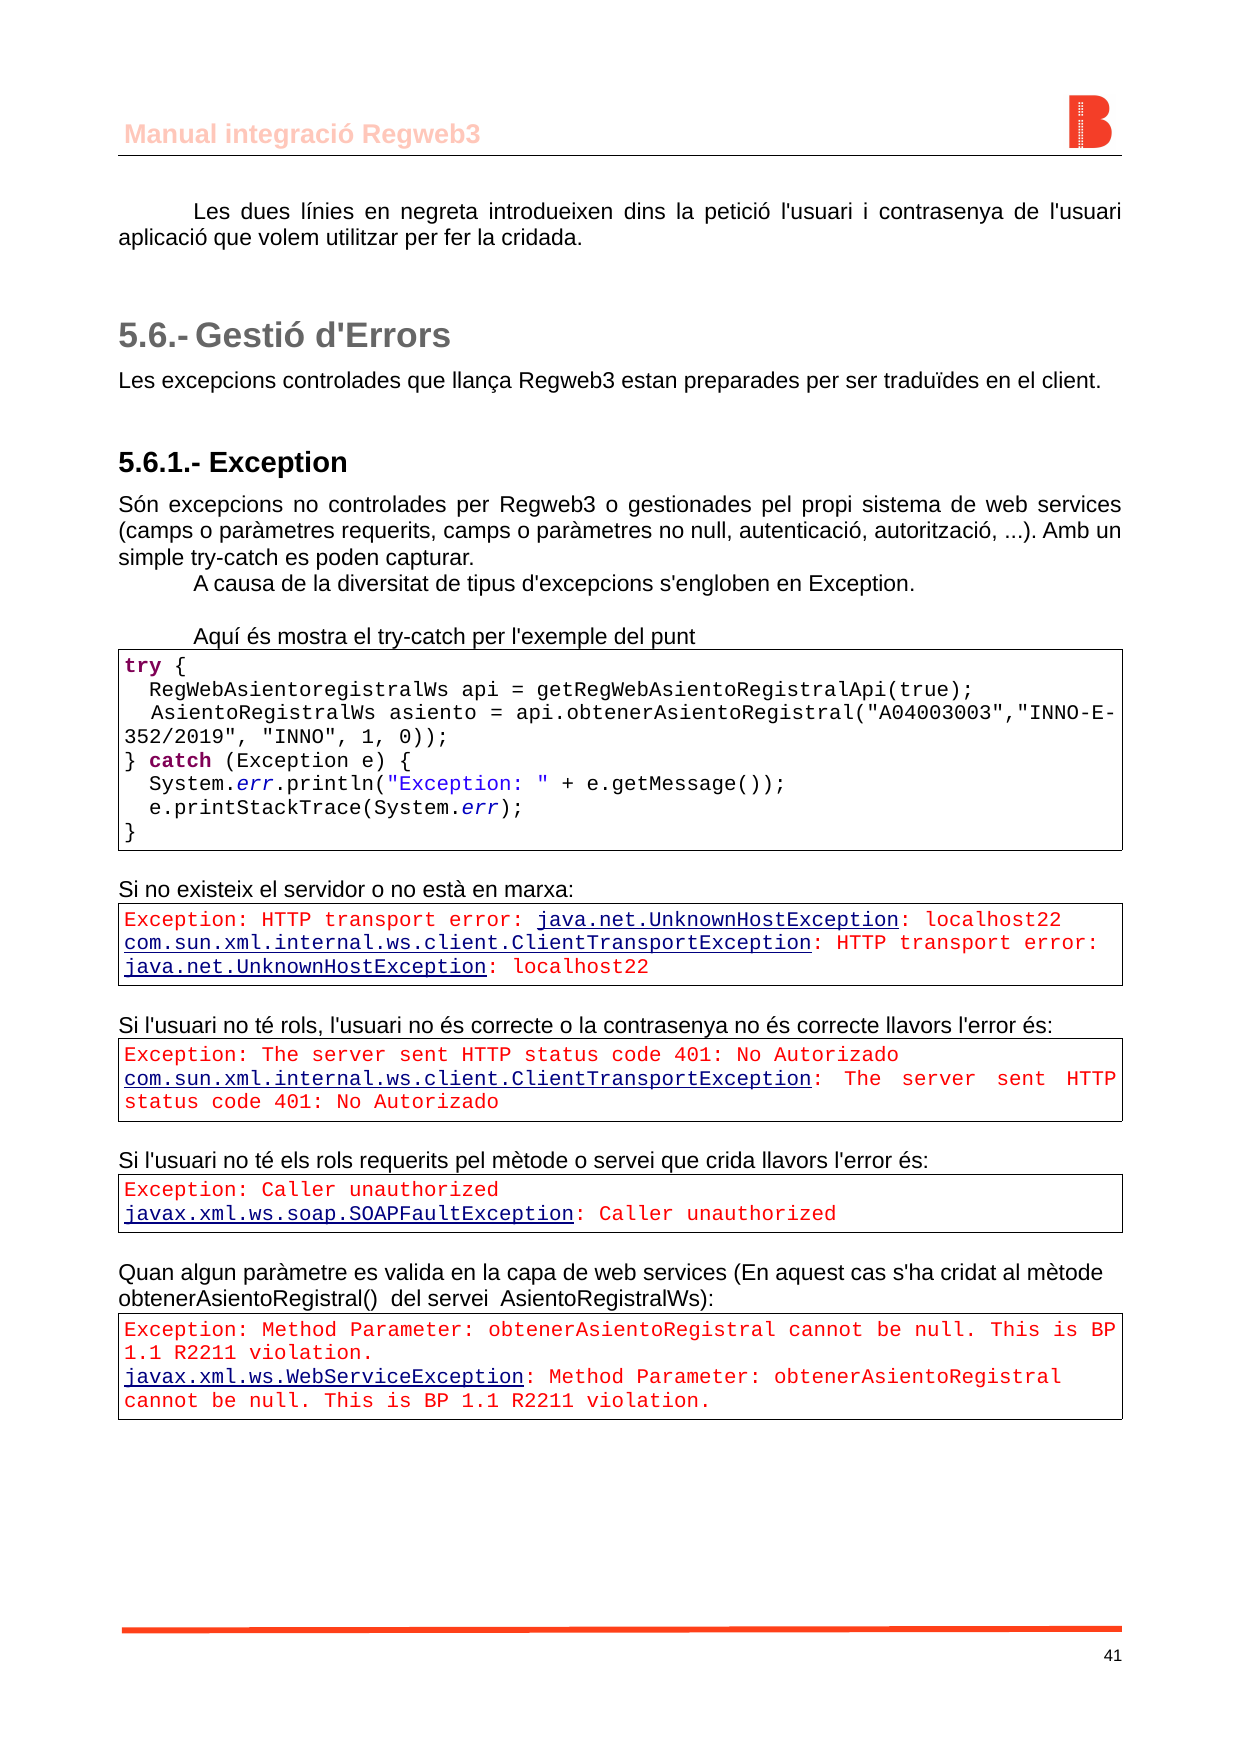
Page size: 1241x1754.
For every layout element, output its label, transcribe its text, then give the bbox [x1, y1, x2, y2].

subtitle Exception [118, 445, 1122, 479]
text Aquí és mostra el try-catch per l'exemple del punt [118, 623, 1122, 649]
text A causa de la diversitat de tipus d'excepcions s'engloben en Exception. [118, 570, 1122, 597]
table_header try { RegWebAsientoregistralWs api = getRegWebAsientoRegistralApi(true); AsientoRegistralWs asiento = api.obtenerAsientoRegistral("A04003003","INNO-E-352/2019", "INNO", 1, 0)); } catch (Exception e) { System.err.println("Exception: " + e.getMessage()); e.printStackTrace(System.err); } [119, 650, 1122, 850]
text Són excepcions no controlades per Regweb3 o gestionades pel propi sistema de web services (camps o paràmetres requerits, camps o paràmetres no null, autenticació, autorització, ...). Amb un simple try-catch es poden capturar. [118, 491, 1122, 570]
text Si l'usuari no té rols, l'usuari no és correcte o la contrasenya no és correcte llavors l'error és: [118, 1012, 1122, 1038]
text Les excepcions controlades que llança Regweb3 estan preparades per ser traduïdes en el client. [118, 367, 1122, 394]
text Quan algun paràmetre es valida en la capa de web services (En aquest cas s'ha cridat al mètode obtenerAsientoRegistral() del servei AsientoRegistralWs): [118, 1259, 1122, 1313]
subtitle Gestió d'Errors [118, 314, 1122, 355]
text Les dues línies en negreta introdueixen dins la petició l'usuari i contrasenya de l'usuari aplicació que volem utilitzar per fer la cridada. [118, 198, 1122, 250]
table_header Exception: Caller unauthorized javax.xml.ws.soap.SOAPFaultException: Caller unauthorized [119, 1175, 1122, 1232]
table_header Exception: Method Parameter: obtenerAsientoRegistral cannot be null. This is BP 1.1 R2211 violation. javax.xml.ws.WebServiceException: Method Parameter: obtenerAsientoRegistral cannot be null. This is BP 1.1 R2211 violation. [119, 1314, 1122, 1419]
text Si l'usuari no té els rols requerits pel mètode o servei que crida llavors l'error és: [118, 1147, 1122, 1173]
picture [1063, 94, 1117, 150]
table_header Exception: The server sent HTTP status code 401: No Autorizado com.sun.xml.internal.ws.client.ClientTransportException: The server sent HTTP status code 401: No Autorizado [119, 1039, 1122, 1121]
text Si no existeix el servidor o no està en marxa: [118, 876, 1122, 903]
table_header Exception: HTTP transport error: java.net.UnknownHostException: localhost22 com.sun.xml.internal.ws.client.ClientTransportException: HTTP transport error: java.net.UnknownHostException: localhost22 [119, 904, 1122, 985]
